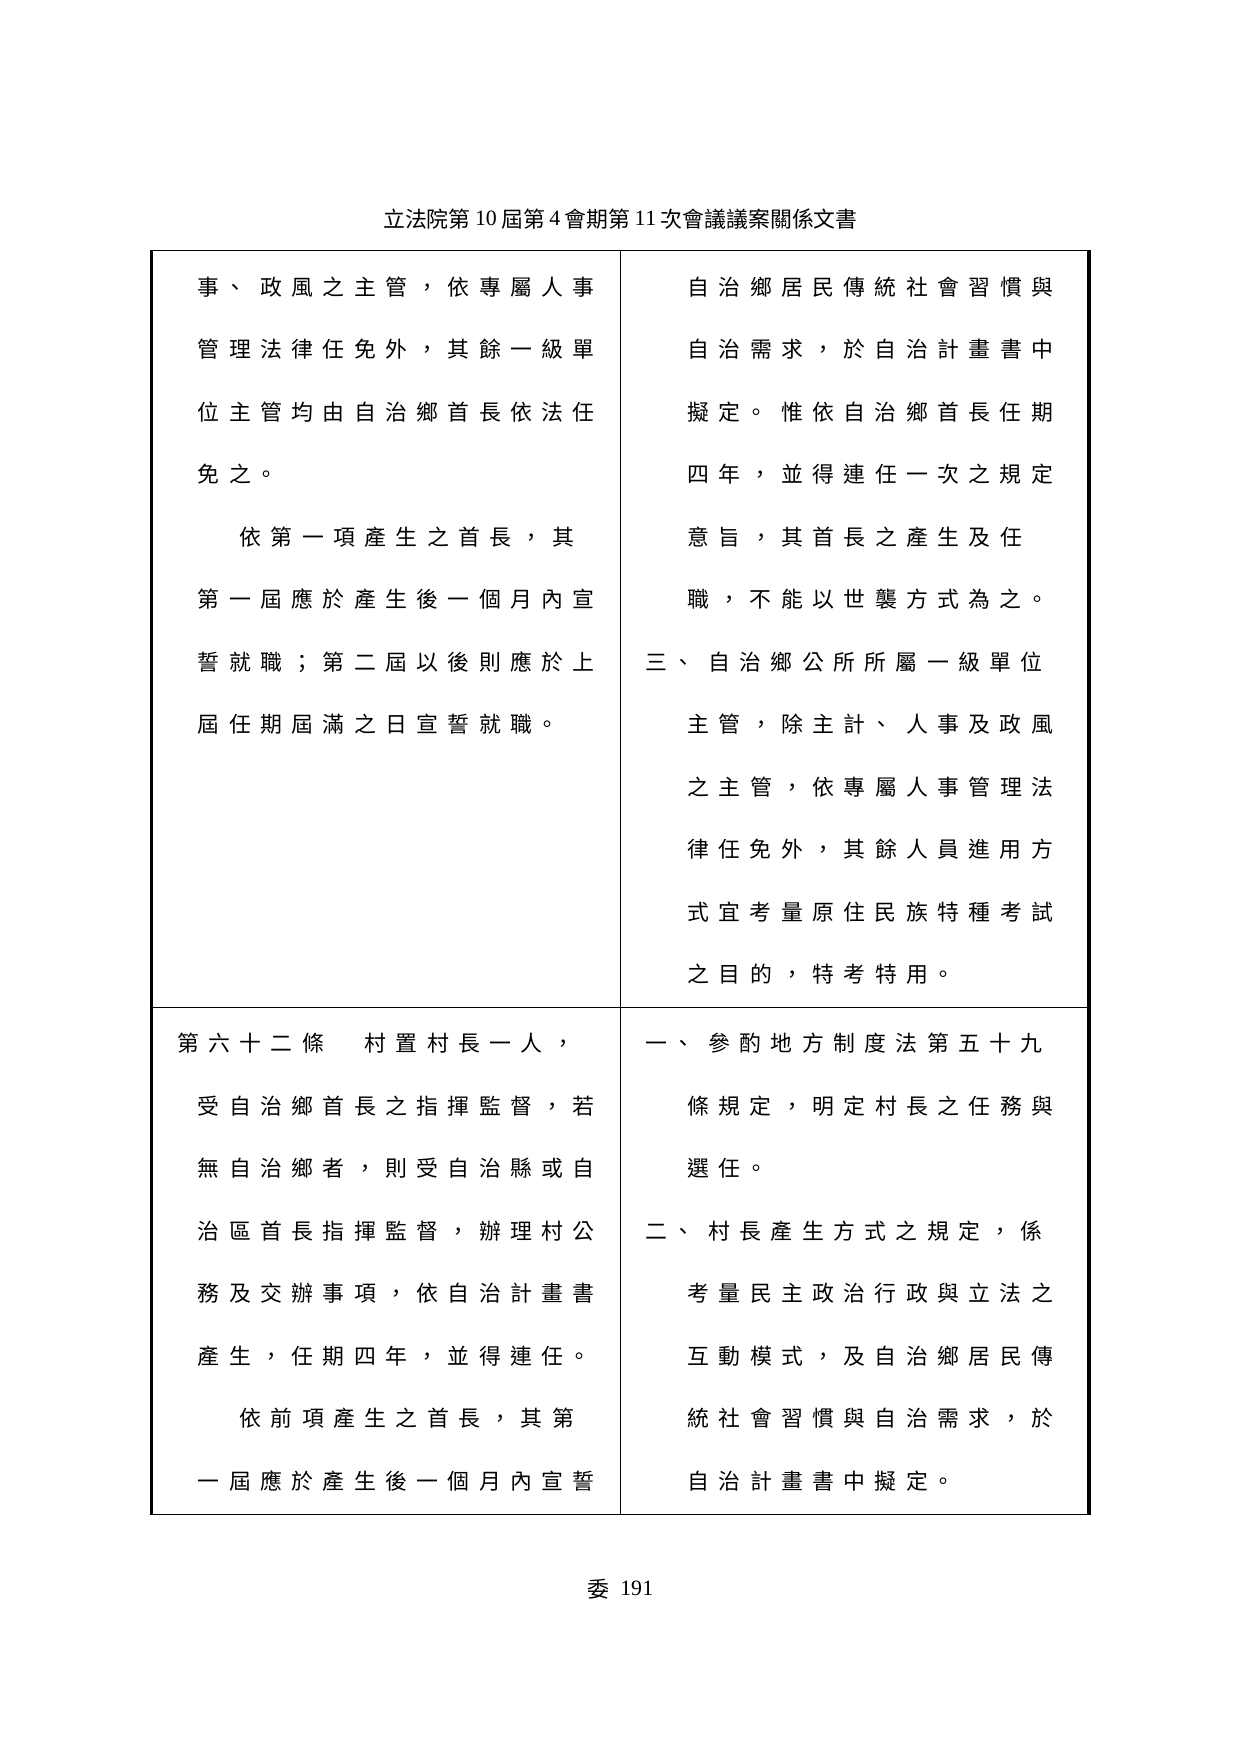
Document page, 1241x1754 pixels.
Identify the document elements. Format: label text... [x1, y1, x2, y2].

table_cell 自治鄉居民傳統社會習慣與自治需求，於自治計畫書中擬定。惟依自治鄉首長任期四年，並得連任一次之規定意旨，其首長之產生及任職，不能以世襲方式為之。 三、自治鄉公所所屬一級單位主管，除主計、人事及政風之主管，依專屬人事管理法律任免外，其餘人員進用方式宜考量原住民族特種考試之目的，特考特用。 [621, 251, 1087, 1007]
table_cell 第六十二條 村置村長一人，受自治鄉首長之指揮監督，若無自治鄉者，則受自治縣或自治區首長指揮監督，辦理村公務及交辦事項，依自治計畫書產生，任期四年，並得連任。 依前項產生之首長，其第一屆應於產生後一個月內宣誓 [153, 1008, 620, 1514]
table_cell 事、政風之主管，依專屬人事管理法律任免外，其餘一級單位主管均由自治鄉首長依法任免之。 依第一項產生之首長，其第一屆應於產生後一個月內宣誓就職；第二屆以後則應於上屆任期屆滿之日宣誓就職。 [153, 251, 620, 1007]
table_cell 一、參酌地方制度法第五十九條規定，明定村長之任務與選任。 二、村長產生方式之規定，係考量民主政治行政與立法之互動模式，及自治鄉居民傳統社會習慣與自治需求，於自治計畫書中擬定。 [621, 1008, 1087, 1514]
